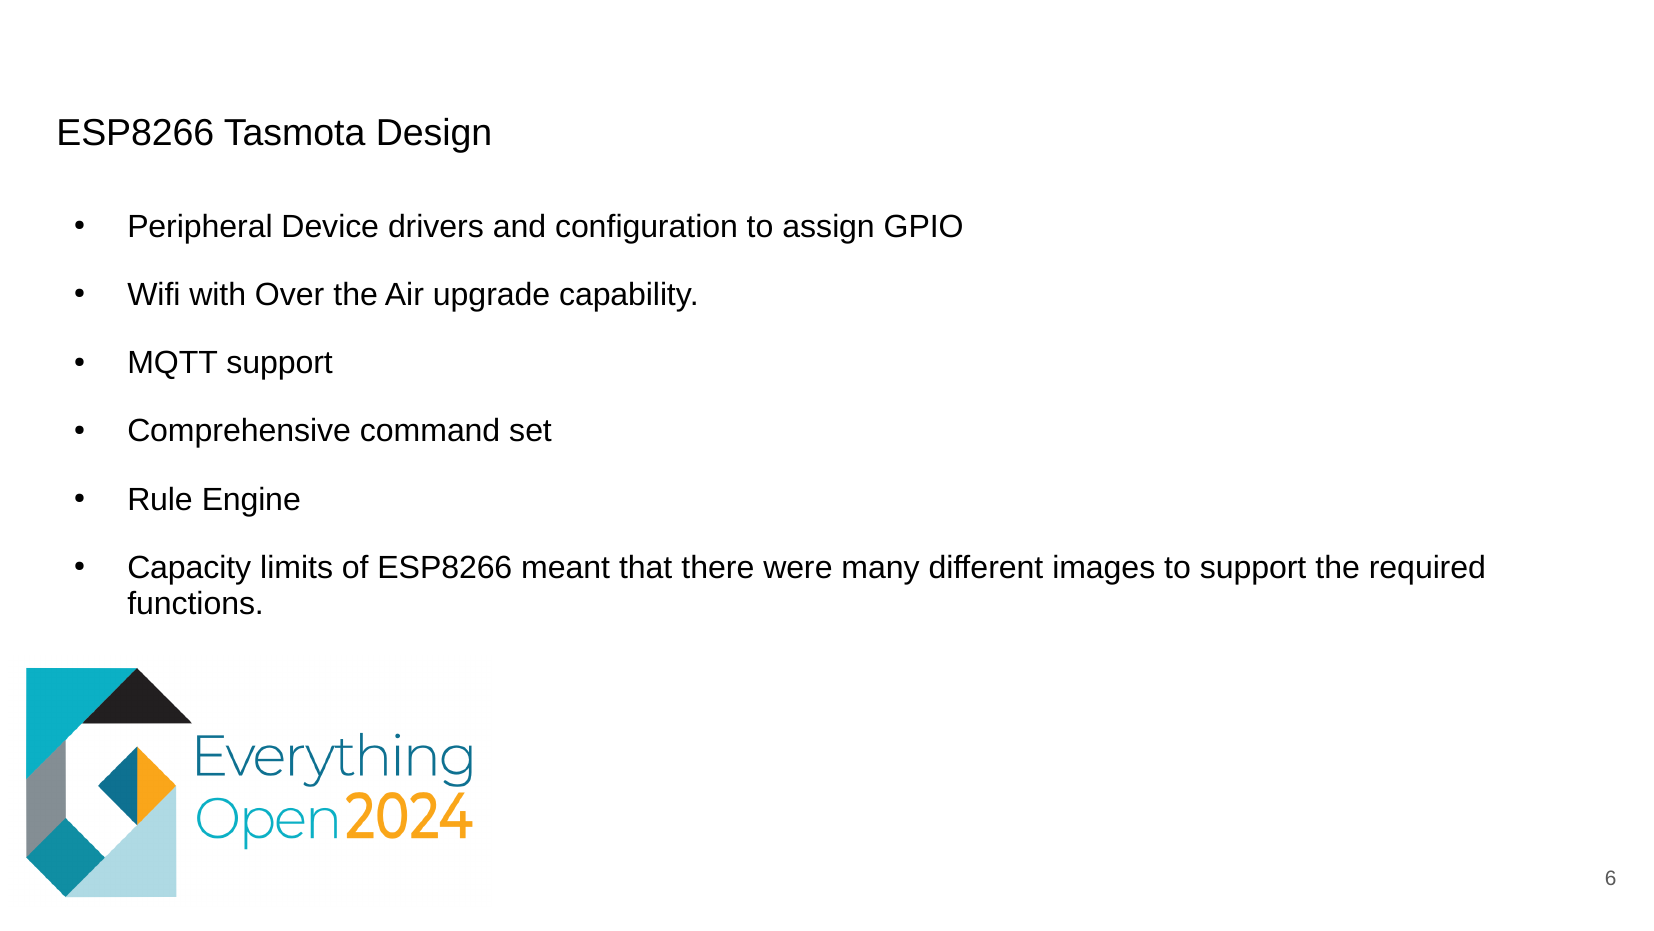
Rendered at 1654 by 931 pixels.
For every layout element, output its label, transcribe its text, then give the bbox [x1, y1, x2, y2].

list Peripheral Device drivers and configuration to assign GPIO Wifi with Over the Air upgrade capability. MQTT support Comprehensive command set Rule Engine Capacity limits of ESP8266 meant that there were many different images to support the required functions. [56, 208, 1598, 827]
title ESP8266 Tasmota Design [56, 80, 1598, 184]
picture [8, 655, 492, 907]
